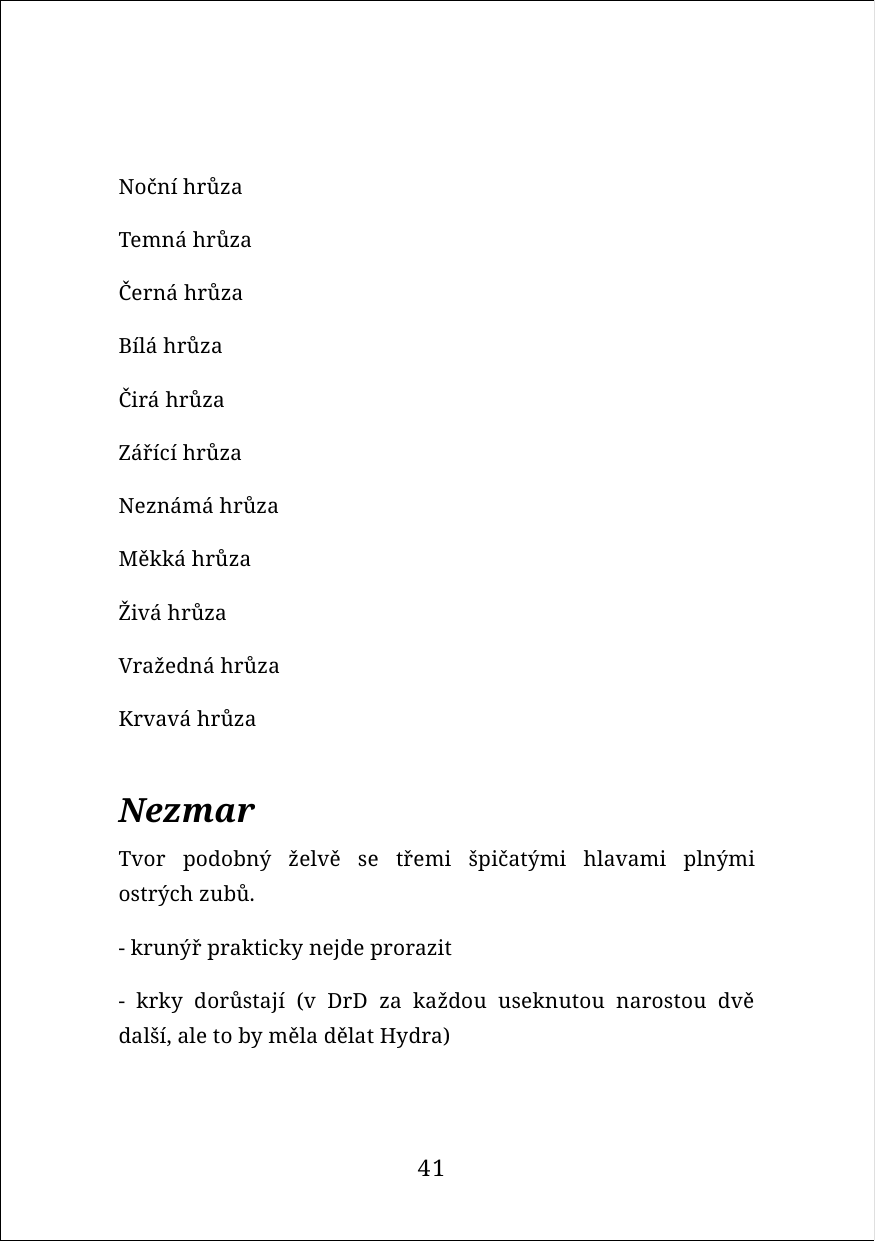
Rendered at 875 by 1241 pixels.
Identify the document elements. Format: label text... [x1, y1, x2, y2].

text Noční hrůza [118, 172, 756, 200]
text Tvor podobný želvě se třemi špičatými hlavami plnými ostrých zubů. [118, 844, 756, 908]
text Neznámá hrůza [118, 491, 756, 519]
text - krunýř prakticky nejde prorazit [118, 933, 756, 961]
text Živá hrůza [118, 598, 756, 626]
text Bílá hrůza [118, 331, 756, 360]
text Čirá hrůza [118, 385, 756, 413]
subtitle Nezmar [118, 787, 756, 832]
text Zářící hrůza [118, 438, 756, 466]
text - krky dorůstají (v DrD za každou useknutou narostou dvě další, ale to by měla dělat Hydra) [118, 986, 756, 1050]
text Vražedná hrůza [118, 651, 756, 679]
text Měkká hrůza [118, 544, 756, 573]
text Krvavá hrůza [118, 704, 756, 732]
text Temná hrůza [118, 225, 756, 253]
text Černá hrůza [118, 278, 756, 307]
